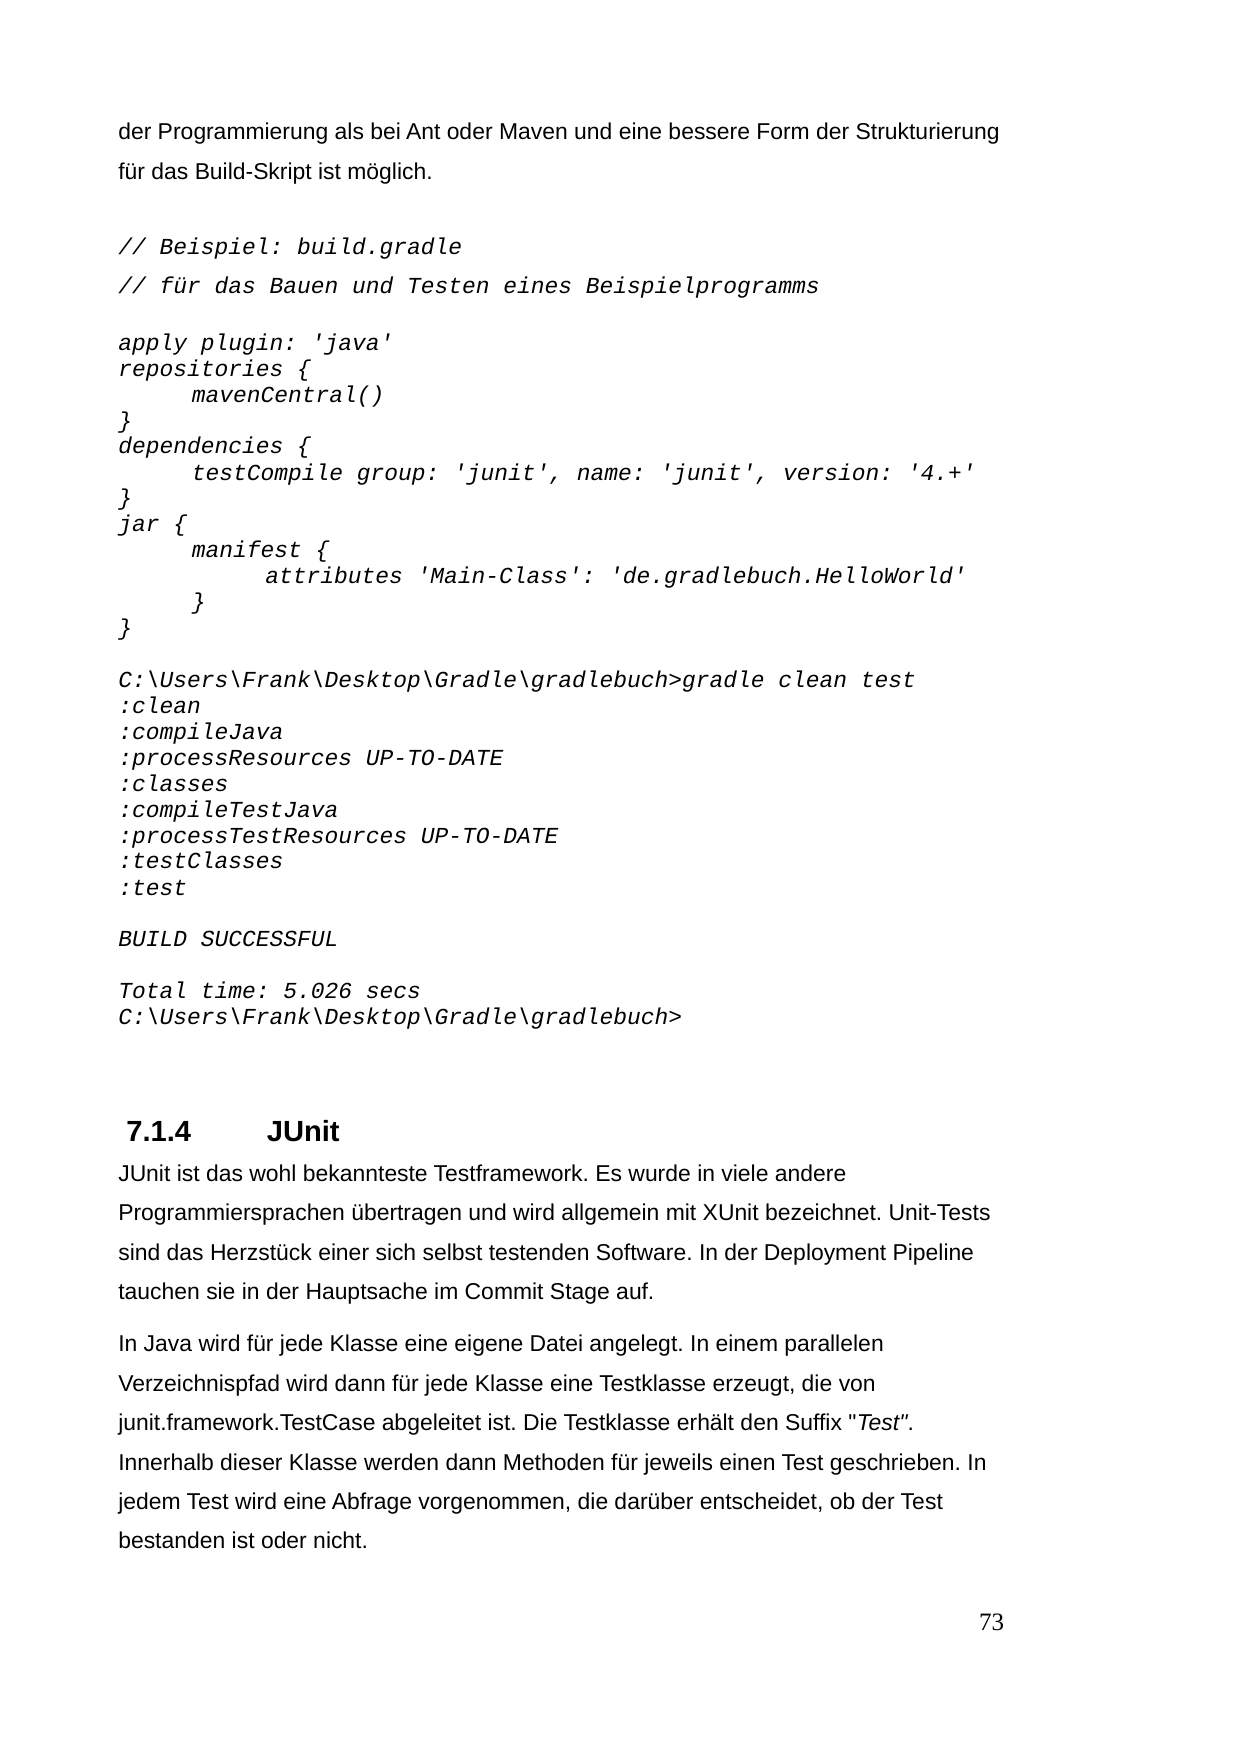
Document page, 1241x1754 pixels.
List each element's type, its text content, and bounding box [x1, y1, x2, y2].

text } [118, 591, 1004, 616]
text testCompile group: 'junit', name: 'junit', version: '4.+' [118, 461, 1004, 487]
text In Java wird für jede Klasse eine eigene Datei angelegt. In einem parallelen Verzeichnispfad wird dann für jede Klasse eine Testklasse erzeugt, die von junit.framework.TestCase abgeleitet ist. Die Testklasse erhält den Suffix "Test". Innerhalb dieser Klasse werden dann Methoden für jeweils einen Test geschrieben. In jedem Test wird eine Abfrage vorgenommen, die darüber entscheidet, ob der Test bestanden ist oder nicht. [118, 1330, 1004, 1554]
text } [118, 487, 1004, 513]
text attributes 'Main-Class': 'de.gradlebuch.HelloWorld' [118, 564, 1004, 591]
text JUnit ist das wohl bekannteste Testframework. Es wurde in viele andere Programmiersprachen übertragen und wird allgemein mit XUnit bezeichnet. Unit-Tests sind das Herzstück einer sich selbst testenden Software. In der Deployment Pipeline tauchen sie in der Hauptsache im Commit Stage auf. [118, 1160, 1004, 1304]
text Total time: 5.026 secs [118, 979, 1004, 1006]
text :compileTestJava [118, 798, 1004, 824]
text :testClasses [118, 850, 1004, 876]
text C:\Users\Frank\Desktop\Gradle\gradlebuch>gradle clean test [118, 668, 1004, 694]
text repositories { [118, 357, 1004, 383]
text der Programmierung als bei Ant oder Maven und eine bessere Form der Strukturierung für das Build-Skript ist möglich. // Beispiel: build.gradle // für das Bauen und Testen eines Beispielprogramms [118, 118, 1004, 301]
text :test [118, 876, 1004, 902]
text :processTestResources UP-TO-DATE [118, 824, 1004, 850]
text apply plugin: 'java' [118, 331, 1004, 357]
text dependencies { [118, 435, 1004, 461]
text } [118, 409, 1004, 435]
text manifest { [118, 539, 1004, 564]
text :classes [118, 772, 1004, 798]
text C:\Users\Frank\Desktop\Gradle\gradlebuch> [118, 1006, 1004, 1031]
text :clean [118, 694, 1004, 720]
text mavenCentral() [118, 383, 1004, 409]
subtitle JUnit [118, 1114, 1004, 1147]
text jar { [118, 513, 1004, 539]
text :processResources UP-TO-DATE [118, 746, 1004, 772]
text } [118, 616, 1004, 642]
text BUILD SUCCESSFUL [118, 928, 1004, 954]
text :compileJava [118, 720, 1004, 746]
